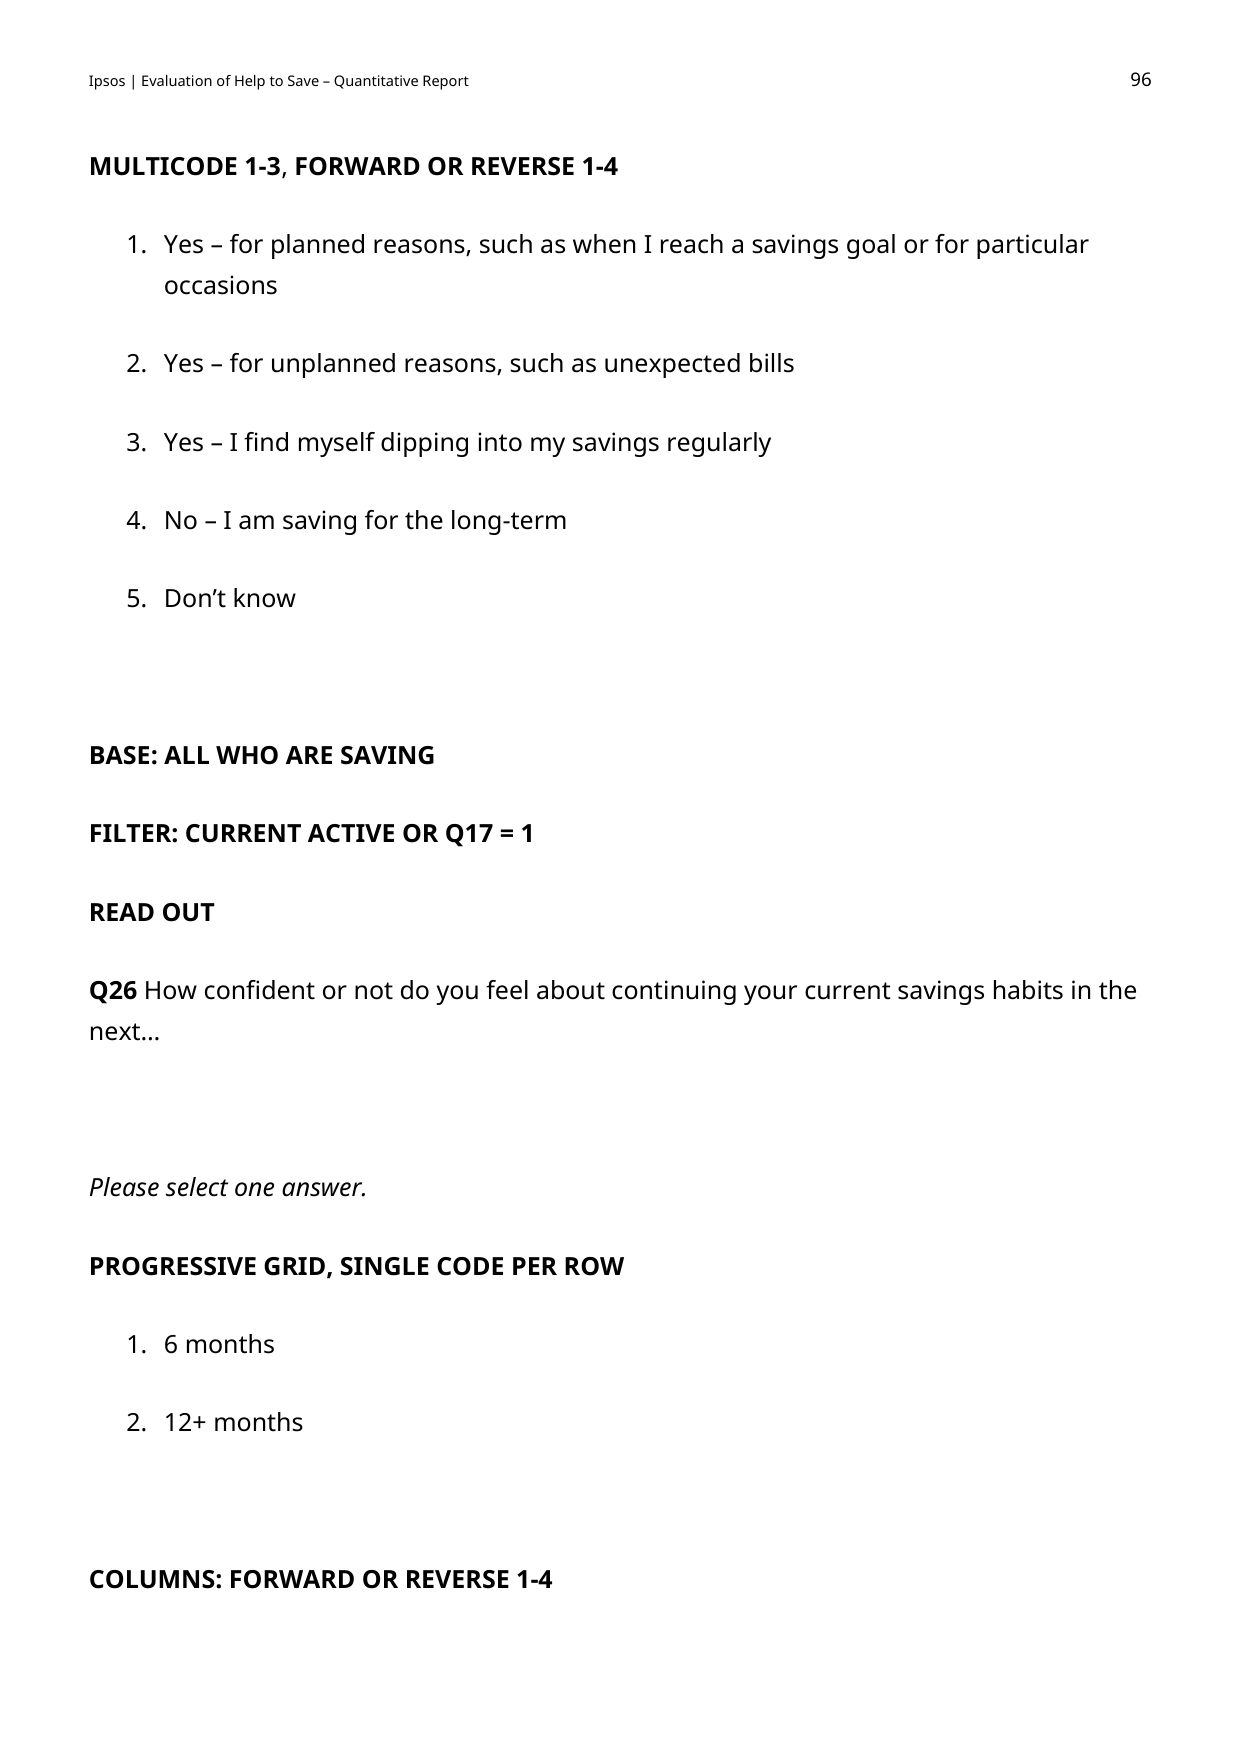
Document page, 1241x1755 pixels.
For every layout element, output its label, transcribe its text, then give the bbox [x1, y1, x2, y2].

list Please select one answer. [89, 1170, 1152, 1204]
list FILTER: CURRENT ACTIVE OR Q17 = 1 [89, 816, 1152, 850]
list 6 months [126, 1327, 1152, 1361]
list Don’t know [126, 581, 1152, 615]
list Yes – for planned reasons, such as when I reach a savings goal or for particular occasions [126, 227, 1152, 302]
list BASE: ALL WHO ARE SAVING [89, 737, 1152, 772]
list No – I am saving for the long-term [126, 502, 1152, 537]
list MULTICODE 1-3, FORWARD OR REVERSE 1-4 [89, 148, 1152, 182]
list PROGRESSIVE GRID, SINGLE CODE PER ROW [89, 1248, 1152, 1282]
list COLUMNS: FORWARD OR REVERSE 1-4 [89, 1562, 1152, 1596]
list Q26 How confident or not do you feel about continuing your current savings habits in the next… [89, 972, 1152, 1047]
list 12+ months [126, 1405, 1152, 1439]
list READ OUT [89, 894, 1152, 928]
list Yes – for unplanned reasons, such as unexpected bills [126, 346, 1152, 380]
list Yes – I find myself dipping into my savings regularly [126, 424, 1152, 458]
